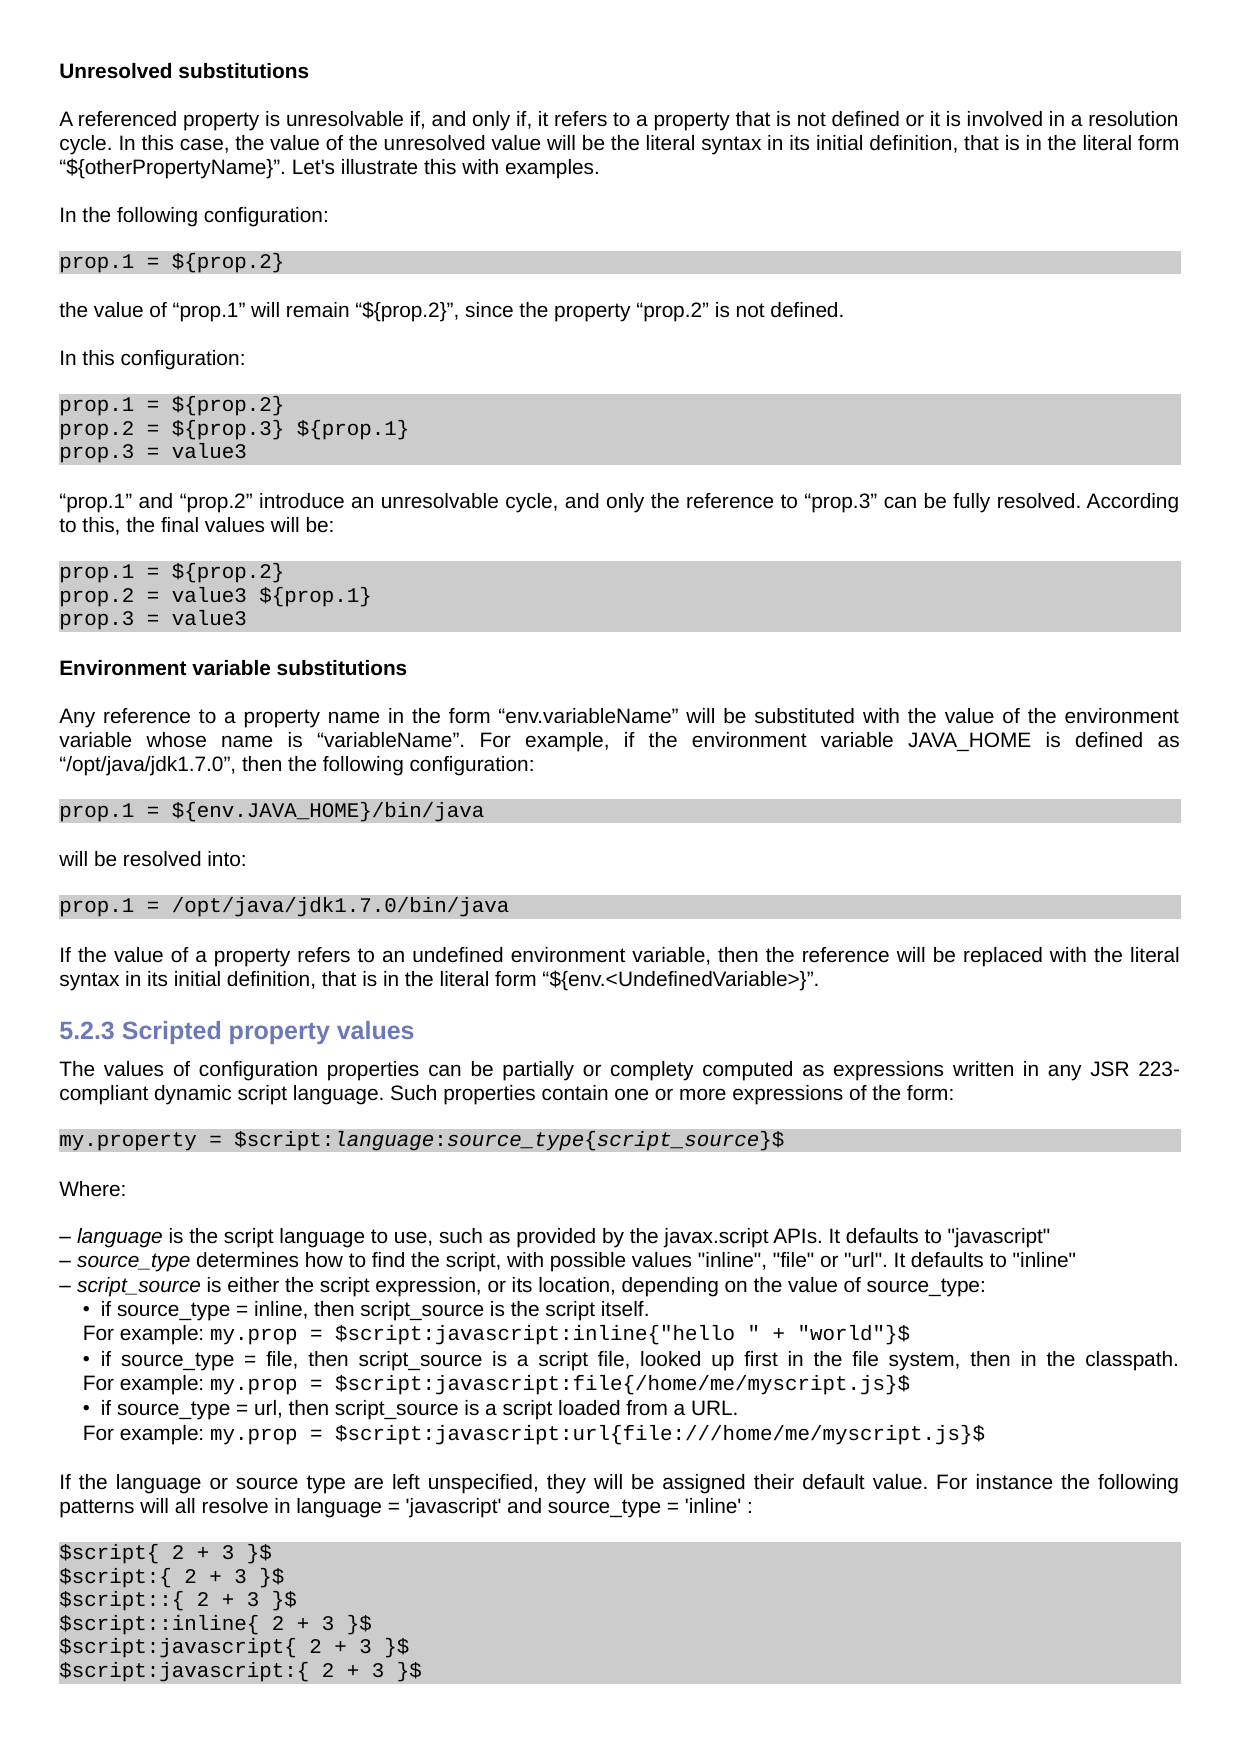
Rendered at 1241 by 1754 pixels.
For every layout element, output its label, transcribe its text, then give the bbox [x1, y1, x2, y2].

text $script:javascript{ 2 + 3 }$ [59, 1637, 1181, 1660]
text $script::inline{ 2 + 3 }$ [59, 1613, 1181, 1637]
text Where: [59, 1176, 1181, 1200]
text If the value of a property refers to an undefined environment variable, then the reference will be replaced with the literal syntax in its initial definition, that is in the literal form “${env.<UndefinedVariable>}”. [59, 943, 1181, 991]
list source_type determines how to find the script, with possible values "inline", "file" or "url". It defaults to "inline" [59, 1248, 1181, 1272]
list script_source is either the script expression, or its location, depending on the value of source_type: [59, 1272, 1181, 1296]
subtitle Scripted property values [59, 1016, 1181, 1044]
text prop.1 = /opt/java/jdk1.7.0/bin/java [59, 895, 1181, 919]
list if source_type = url, then script_source is a script loaded from a URL. For example: my.prop = $script:javascript:url{file:///home/me/myscript.js}$ [83, 1396, 1181, 1446]
text In this configuration: [59, 346, 1181, 370]
text prop.1 = ${prop.2} [59, 251, 1181, 274]
text prop.2 = value3 ${prop.1} [59, 584, 1181, 608]
text will be resolved into: [59, 847, 1181, 871]
text prop.1 = ${prop.2} [59, 561, 1181, 584]
text $script:javascript:{ 2 + 3 }$ [59, 1660, 1181, 1684]
text the value of “prop.1” will remain “${prop.2}”, since the property “prop.2” is not defined. [59, 298, 1181, 322]
text $script{ 2 + 3 }$ [59, 1542, 1181, 1566]
text A referenced property is unresolvable if, and only if, it refers to a property that is not defined or it is involved in a resolution cycle. In this case, the value of the unresolved value will be the literal syntax in its initial definition, that is in the literal form “${otherPropertyName}”. Let's illustrate this with examples. [59, 107, 1181, 179]
text Environment variable substitutions [59, 656, 1181, 680]
text If the language or source type are left unspecified, they will be assigned their default value. For instance the following patterns will all resolve in language = 'javascript' and source_type = 'inline' : [59, 1470, 1181, 1518]
text $script::{ 2 + 3 }$ [59, 1589, 1181, 1613]
text $script:{ 2 + 3 }$ [59, 1566, 1181, 1589]
text prop.1 = ${prop.2} [59, 394, 1181, 418]
list if source_type = inline, then script_source is the script itself. For example: my.prop = $script:javascript:inline{"hello " + "world"}$ [83, 1296, 1181, 1346]
list if source_type = file, then script_source is a script file, looked up first in the file system, then in the classpath. For example: my.prop = $script:javascript:file{/home/me/myscript.js}$ [83, 1346, 1181, 1396]
text my.property = $script:language:source_type{script_source}$ [59, 1129, 1181, 1152]
text prop.3 = value3 [59, 608, 1181, 632]
text The values of configuration properties can be partially or complety computed as expressions written in any JSR 223-compliant dynamic script language. Such properties contain one or more expressions of the form: [59, 1057, 1181, 1105]
text prop.2 = ${prop.3} ${prop.1} [59, 418, 1181, 441]
text prop.3 = value3 [59, 441, 1181, 465]
text In the following configuration: [59, 203, 1181, 227]
text Any reference to a property name in the form “env.variableName” will be substituted with the value of the environment variable whose name is “variableName”. For example, if the environment variable JAVA_HOME is defined as “/opt/java/jdk1.7.0”, then the following configuration: [59, 704, 1181, 776]
text prop.1 = ${env.JAVA_HOME}/bin/java [59, 799, 1181, 823]
text “prop.1” and “prop.2” introduce an unresolvable cycle, and only the reference to “prop.3” can be fully resolved. According to this, the final values will be: [59, 489, 1181, 537]
list language is the script language to use, such as provided by the javax.script APIs. It defaults to "javascript" [59, 1224, 1181, 1248]
text Unresolved substitutions [59, 59, 1181, 83]
